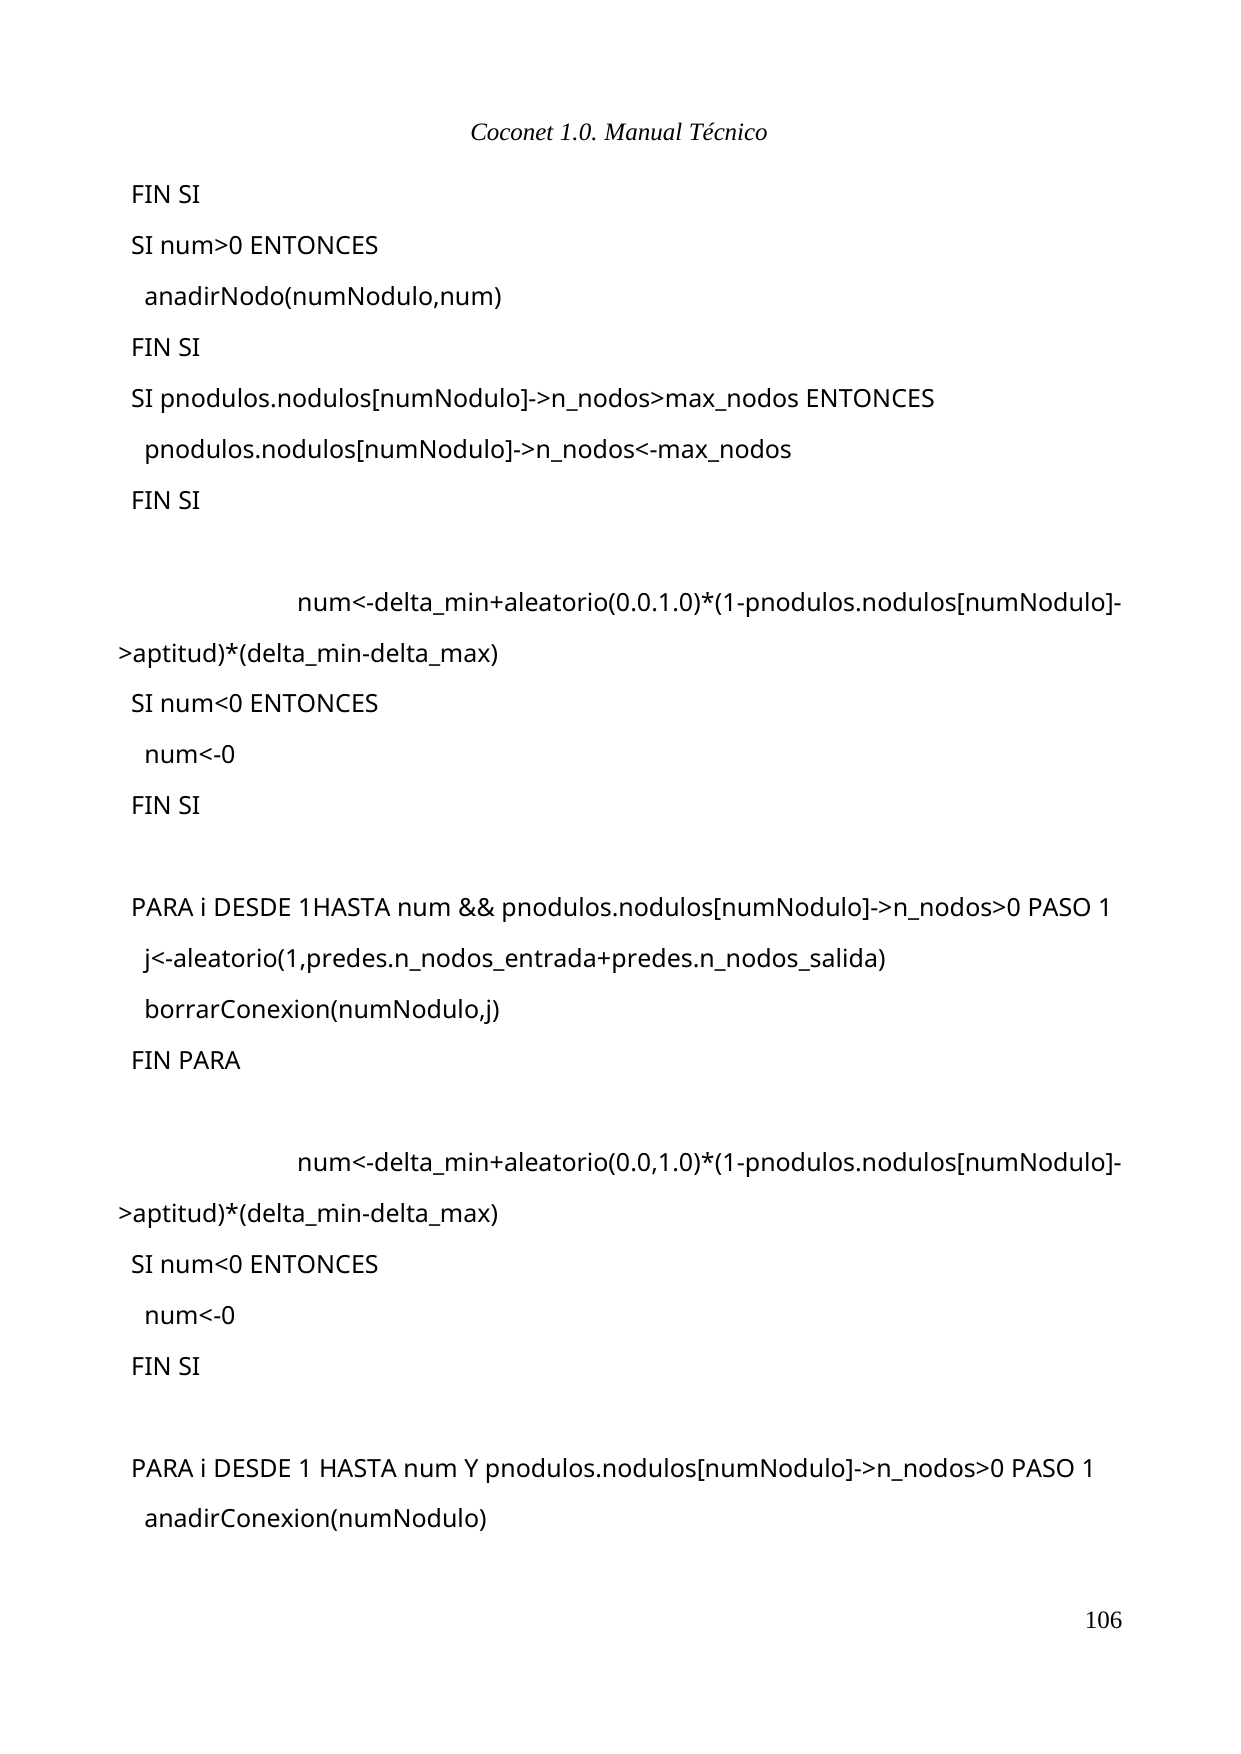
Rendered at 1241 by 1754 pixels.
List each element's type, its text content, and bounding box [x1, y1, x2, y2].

text anadirConexion(numNodulo) [118, 1501, 1122, 1535]
text SI num<0 ENTONCES [118, 1247, 1122, 1281]
text FIN PARA [118, 1043, 1122, 1077]
text anadirNodo(numNodulo,num) [118, 279, 1122, 313]
text num<-delta_min+aleatorio(0.0,1.0)*(1-pnodulos.nodulos[numNodulo]->aptitud)*(delta_min-delta_max) [118, 1145, 1122, 1230]
text num<-0 [118, 1298, 1122, 1332]
text borrarConexion(numNodulo,j) [118, 992, 1122, 1026]
text FIN SI [118, 330, 1122, 364]
text num<-0 [118, 737, 1122, 771]
text FIN SI [118, 483, 1122, 517]
text FIN SI [118, 1349, 1122, 1383]
text num<-delta_min+aleatorio(0.0.1.0)*(1-pnodulos.nodulos[numNodulo]->aptitud)*(delta_min-delta_max) [118, 584, 1122, 669]
text SI num>0 ENTONCES [118, 228, 1122, 262]
text SI pnodulos.nodulos[numNodulo]->n_nodos>max_nodos ENTONCES [118, 381, 1122, 415]
text pnodulos.nodulos[numNodulo]->n_nodos<-max_nodos [118, 432, 1122, 466]
text PARA i DESDE 1HASTA num && pnodulos.nodulos[numNodulo]->n_nodos>0 PASO 1 [118, 890, 1122, 924]
text FIN SI [118, 177, 1122, 211]
text FIN SI [118, 788, 1122, 822]
text j<-aleatorio(1,predes.n_nodos_entrada+predes.n_nodos_salida) [118, 941, 1122, 975]
text PARA i DESDE 1 HASTA num Y pnodulos.nodulos[numNodulo]->n_nodos>0 PASO 1 [118, 1451, 1122, 1484]
text SI num<0 ENTONCES [118, 686, 1122, 720]
